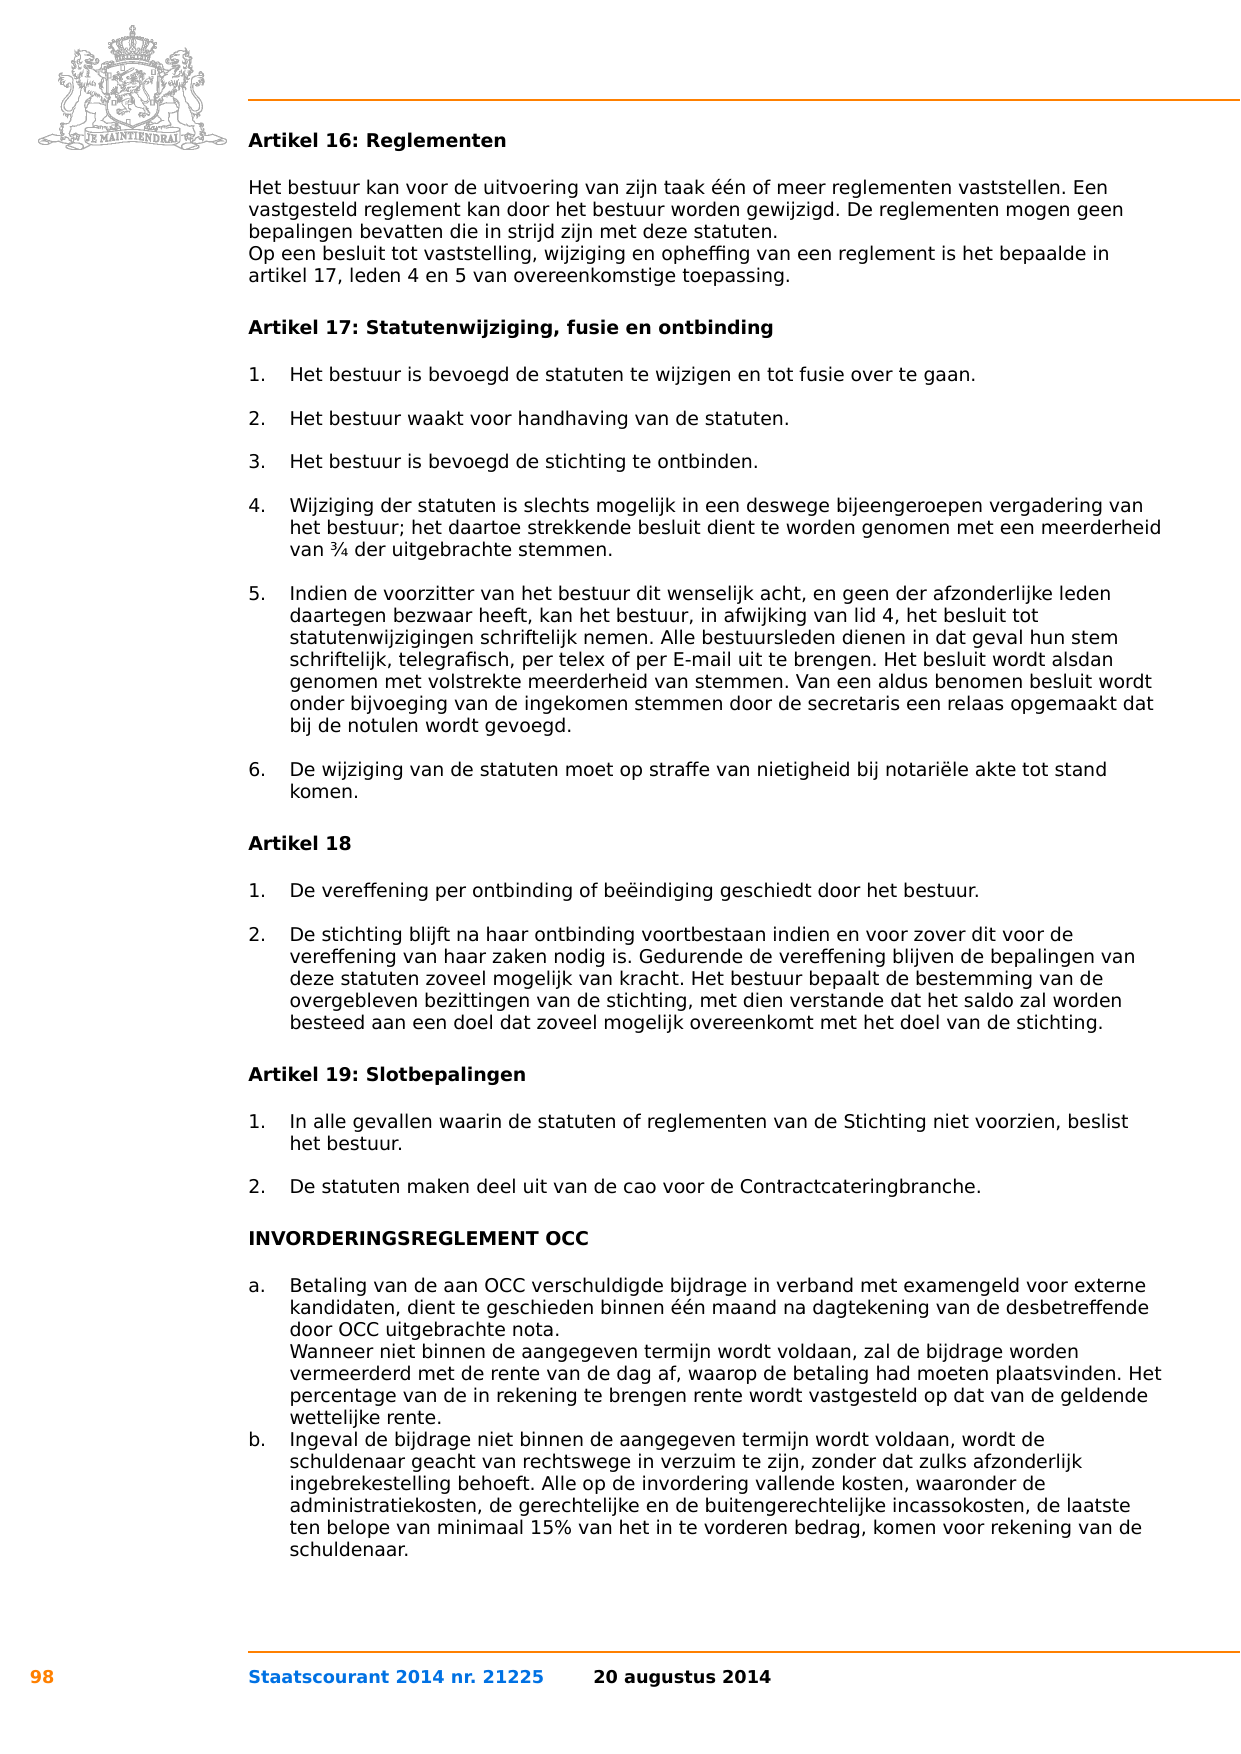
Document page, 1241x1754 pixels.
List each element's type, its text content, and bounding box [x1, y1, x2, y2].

text 6. De wijziging van de statuten moet op straffe van nietigheid bij notariële akte tot stand komen. [248, 759, 1163, 803]
text Op een besluit tot vaststelling, wijziging en opheffing van een reglement is het bepaalde in artikel 17, leden 4 en 5 van overeenkomstige toepassing. [248, 243, 1163, 287]
subtitle Artikel 18 [248, 833, 1163, 855]
text b. Ingeval de bijdrage niet binnen de aangegeven termijn wordt voldaan, wordt de schuldenaar geacht van rechtswege in verzuim te zijn, zonder dat zulks afzonderlijk ingebrekestelling behoeft. Alle op de invordering vallende kosten, waaronder de administratiekosten, de gerechtelijke en de buitengerechtelijke incassokosten, de laatste ten belope van minimaal 15% van het in te vorderen bedrag, komen voor rekening van de schuldenaar. [248, 1429, 1163, 1561]
text 5. Indien de voorzitter van het bestuur dit wenselijk acht, en geen der afzonderlijke leden daartegen bezwaar heeft, kan het bestuur, in afwijking van lid 4, het besluit tot statutenwijzigingen schriftelijk nemen. Alle bestuursleden dienen in dat geval hun stem schriftelijk, telegrafisch, per telex of per E-mail uit te brengen. Het besluit wordt alsdan genomen met volstrekte meerderheid van stemmen. Van een aldus benomen besluit wordt onder bijvoeging van de ingekomen stemmen door de secretaris een relaas opgemaakt dat bij de notulen wordt gevoegd. [248, 583, 1163, 737]
text 2. De statuten maken deel uit van de cao voor de Contractcateringbranche. [248, 1176, 1163, 1198]
text 1. Het bestuur is bevoegd de statuten te wijzigen en tot fusie over te gaan. [248, 364, 1163, 386]
subtitle Artikel 19: Slotbepalingen [248, 1063, 1163, 1086]
text a. Betaling van de aan OCC verschuldigde bijdrage in verband met examengeld voor externe kandidaten, dient te geschieden binnen één maand na dagtekening van de desbetreffende door OCC uitgebrachte nota. [248, 1275, 1163, 1341]
picture [38, 25, 227, 150]
text 1. De vereffening per ontbinding of beëindiging geschiedt door het bestuur. [248, 880, 1163, 902]
text 4. Wijziging der statuten is slechts mogelijk in een deswege bijeengeroepen vergadering van het bestuur; het daartoe strekkende besluit dient te worden genomen met een meerderheid van ¾ der uitgebrachte stemmen. [248, 495, 1163, 561]
subtitle Artikel 17: Statutenwijziging, fusie en ontbinding [248, 317, 1163, 339]
text Wanneer niet binnen de aangegeven termijn wordt voldaan, zal de bijdrage worden vermeerderd met de rente van de dag af, waarop de betaling had moeten plaatsvinden. Het percentage van de in rekening te brengen rente wordt vastgesteld op dat van de geldende wettelijke rente. [289, 1341, 1163, 1429]
text 1. In alle gevallen waarin de statuten of reglementen van de Stichting niet voorzien, beslist het bestuur. [248, 1111, 1163, 1154]
text 2. De stichting blijft na haar ontbinding voortbestaan indien en voor zover dit voor de vereffening van haar zaken nodig is. Gedurende de vereffening blijven de bepalingen van deze statuten zoveel mogelijk van kracht. Het bestuur bepaalt de bestemming van de overgebleven bezittingen van de stichting, met dien verstande dat het saldo zal worden besteed aan een doel dat zoveel mogelijk overeenkomt met het doel van de stichting. [248, 924, 1163, 1033]
subtitle INVORDERINGSREGLEMENT OCC [248, 1228, 1163, 1250]
subtitle Artikel 16: Reglementen [248, 130, 1163, 152]
text 3. Het bestuur is bevoegd de stichting te ontbinden. [248, 451, 1163, 473]
text Het bestuur kan voor de uitvoering van zijn taak één of meer reglementen vaststellen. Een vastgesteld reglement kan door het bestuur worden gewijzigd. De reglementen mogen geen bepalingen bevatten die in strijd zijn met deze statuten. [248, 177, 1163, 243]
text 2. Het bestuur waakt voor handhaving van de statuten. [248, 408, 1163, 429]
